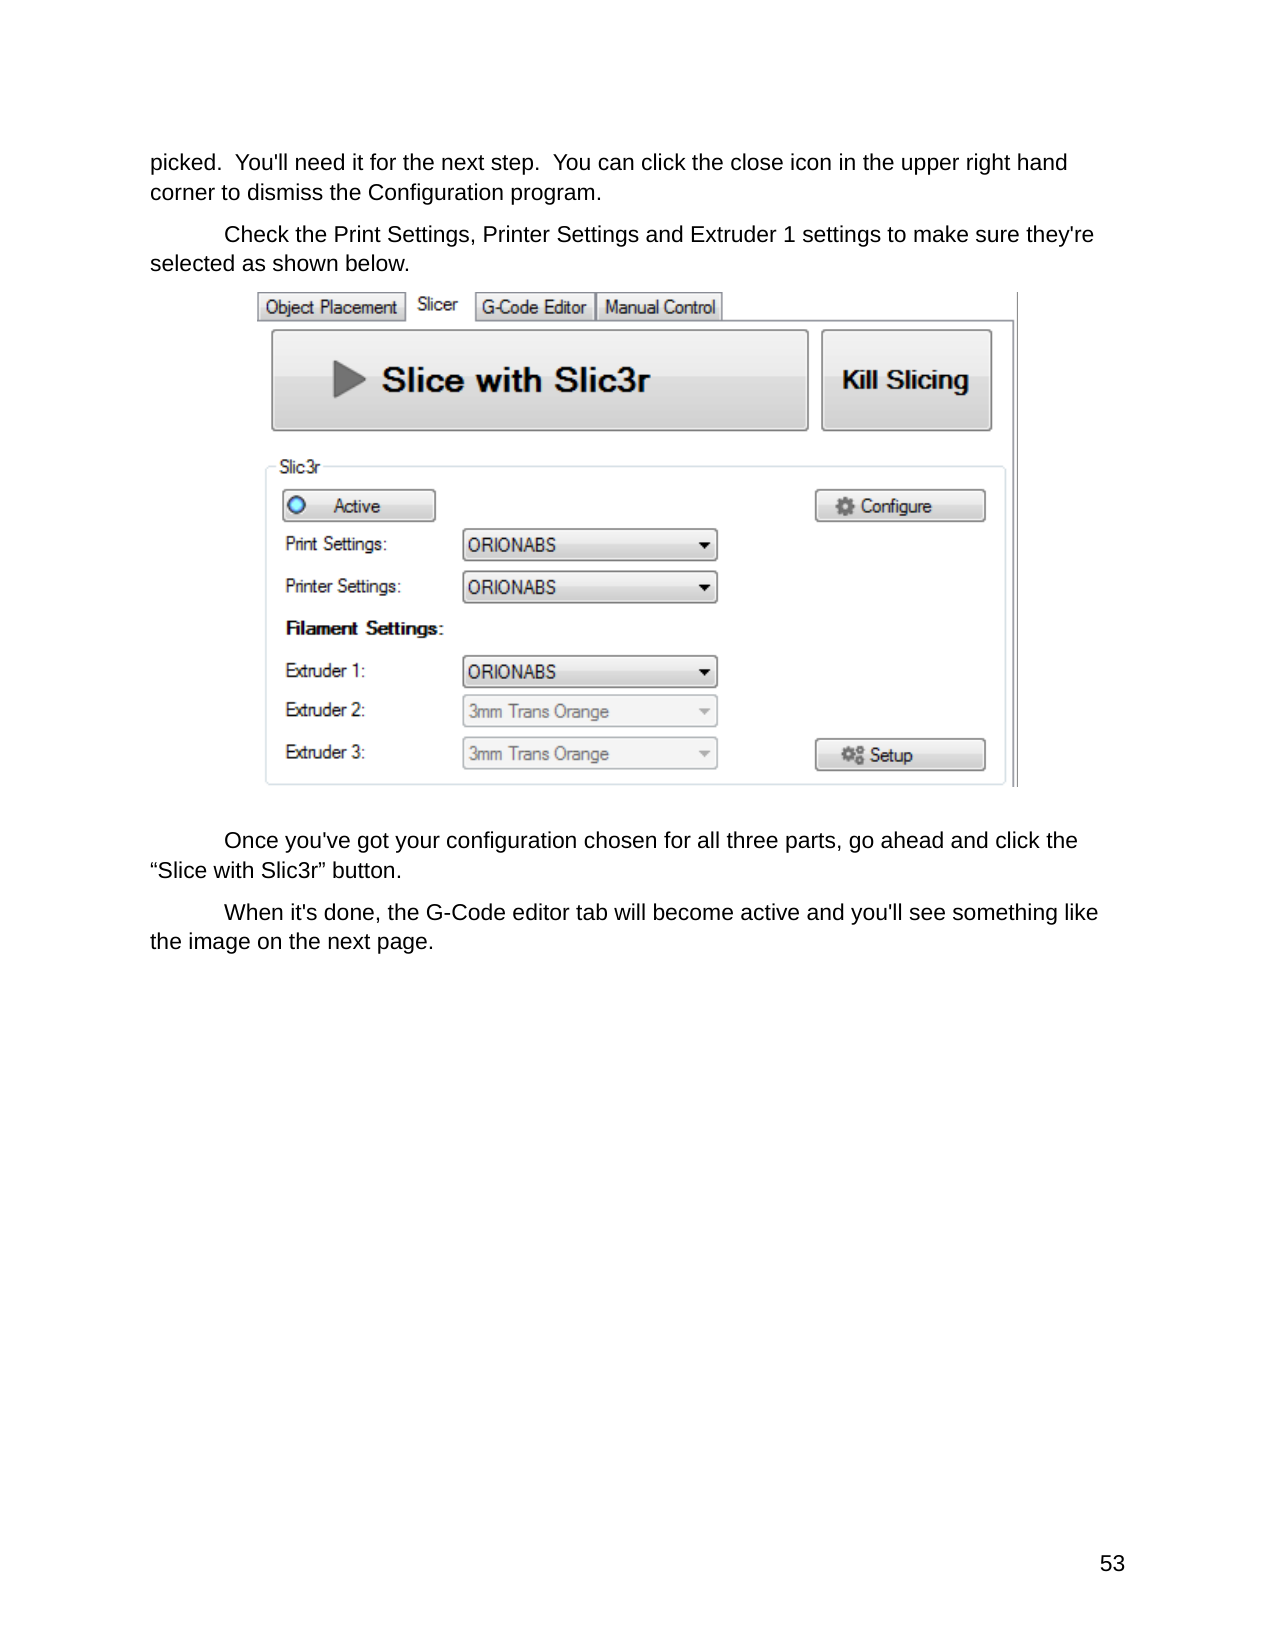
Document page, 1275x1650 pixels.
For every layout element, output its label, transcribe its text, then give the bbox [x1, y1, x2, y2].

text Check the Print Settings, Printer Settings and Extruder 1 settings to make sure they're selected as shown below. [150, 221, 1125, 276]
text picked. You'll need it for the next step. You can click the close icon in the upper right hand corner to dismiss the Configuration program. [150, 150, 1125, 205]
text Once you've got your configuration chosen for all three parts, go ahead and click the “Slice with Slic3r” button. [150, 828, 1125, 883]
picture [257, 292, 1018, 787]
text When it's done, the G-Code editor tab will become active and you'll see something like the image on the next page. [150, 899, 1125, 954]
